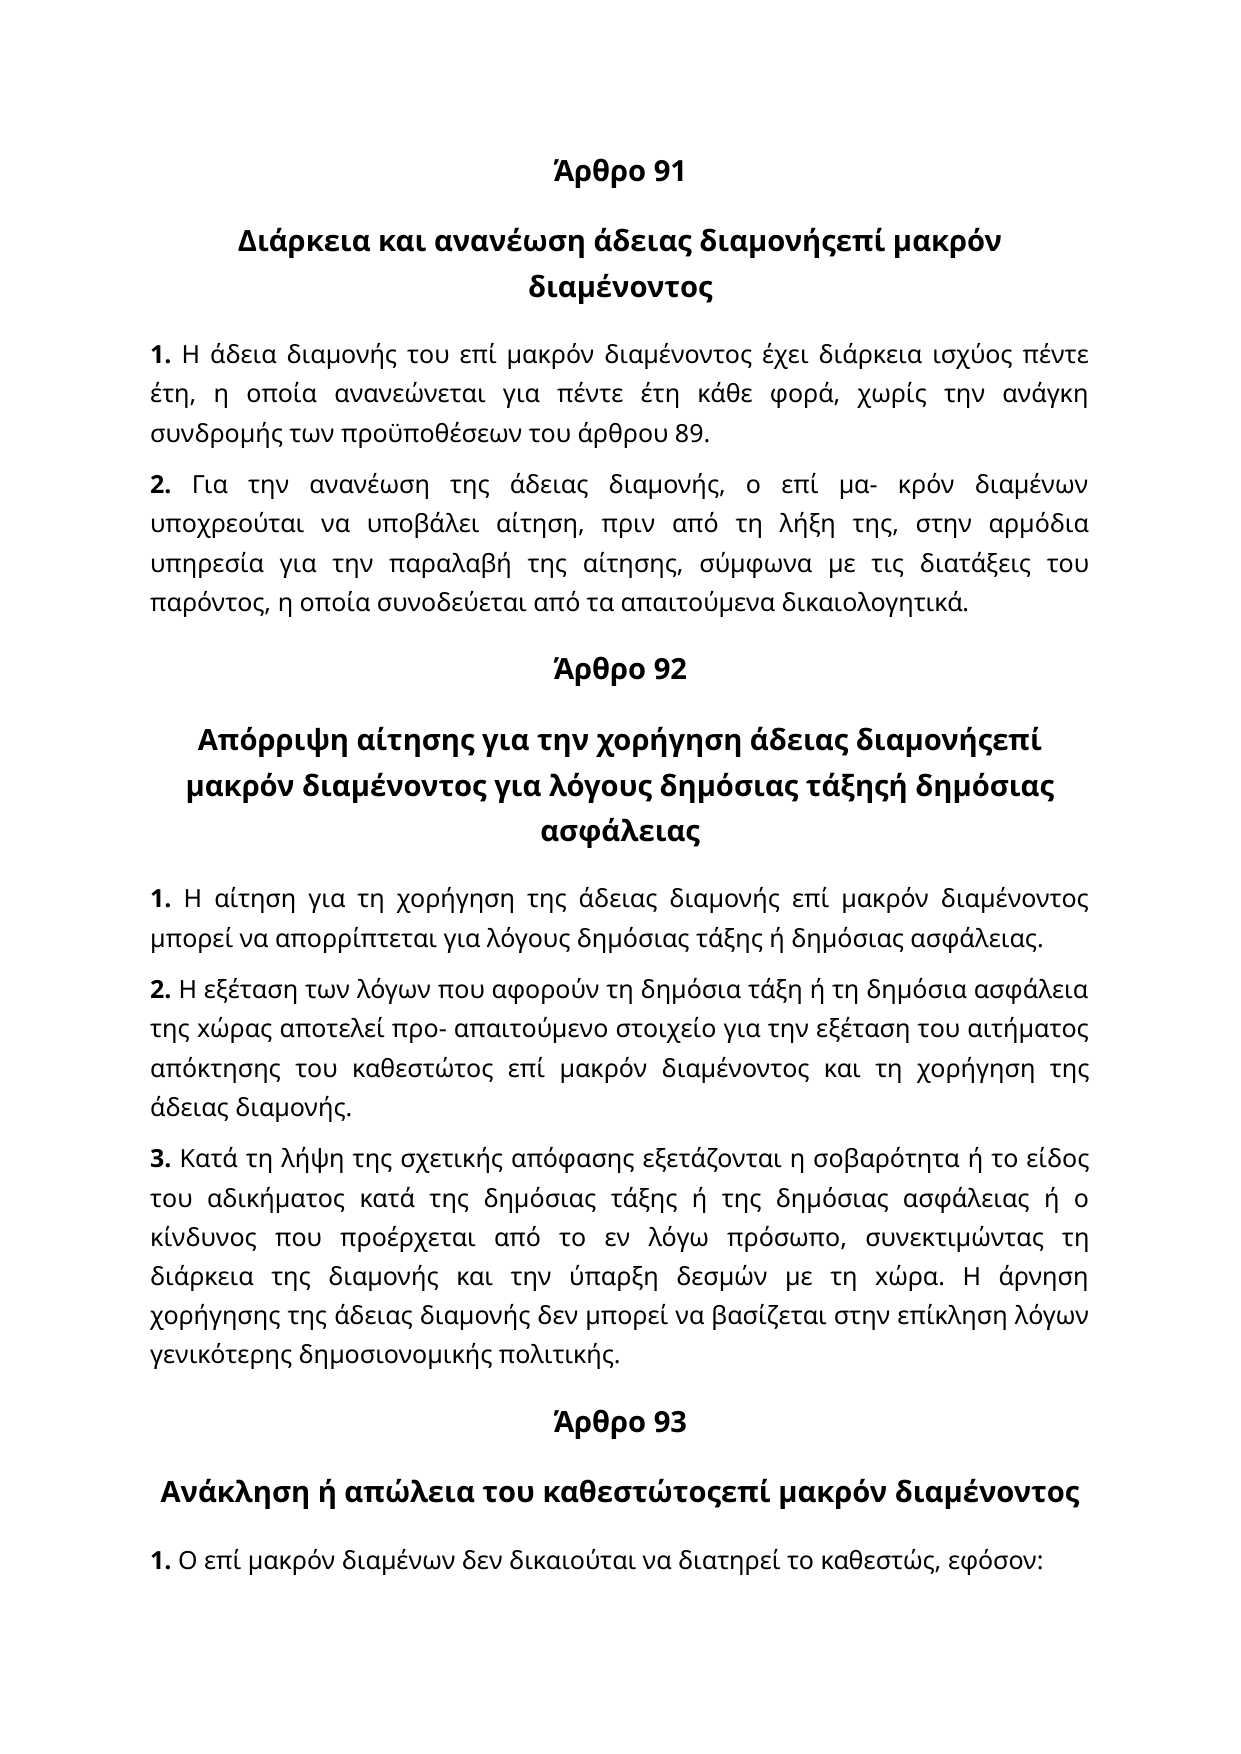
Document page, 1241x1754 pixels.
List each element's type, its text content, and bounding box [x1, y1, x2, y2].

text 1. Η άδεια διαμονής του επί μακρόν διαμένοντος έχει διάρκεια ισχύος πέντε έτη, η οποία ανανεώνεται για πέντε έτη κάθε φορά, χωρίς την ανάγκη συνδρομής των προϋποθέσεων του άρθρου 89. [150, 337, 1090, 449]
subtitle Άρθρο 93 [150, 1401, 1090, 1441]
text 2. Για την ανανέωση της άδειας διαμονής, ο επί μα- κρόν διαμένων υποχρεούται να υποβάλει αίτηση, πριν από τη λήξη της, στην αρμόδια υπηρεσία για την παραλαβή της αίτησης, σύμφωνα με τις διατάξεις του παρόντος, η οποία συνοδεύεται από τα απαιτούμενα δικαιολογητικά. [150, 467, 1090, 618]
text 1. Η αίτηση για τη χορήγηση της άδειας διαμονής επί μακρόν διαμένοντος μπορεί να απορρίπτεται για λόγους δημόσιας τάξης ή δημόσιας ασφάλειας. [150, 881, 1090, 954]
subtitle Άρθρο 92 [150, 648, 1090, 688]
subtitle Διάρκεια και ανανέωση άδειας διαμονήςεπί μακρόν διαμένοντος [150, 221, 1090, 306]
subtitle Απόρριψη αίτησης για την χορήγηση άδειας διαμονήςεπί μακρόν διαμένοντος για λόγους δημόσιας τάξηςή δημόσιας ασφάλειας [150, 719, 1090, 850]
subtitle Ανάκληση ή απώλεια του καθεστώτοςεπί μακρόν διαμένοντος [150, 1472, 1090, 1511]
text 2. Η εξέταση των λόγων που αφορούν τη δημόσια τάξη ή τη δημόσια ασφάλεια της xώρας αποτελεί προ- απαιτούμενο στοιχείο για την εξέταση του αιτήματος απόκτησης του καθεστώτος επί μακρόν διαμένοντος και τη χορήγηση της άδειας διαμονής. [150, 972, 1090, 1123]
text 3. Κατά τη λήψη της σχετικής απόφασης εξετάζονται η σοβαρότητα ή το είδος του αδικήματος κατά της δημόσιας τάξης ή της δημόσιας ασφάλειας ή ο κίνδυνος που προέρχεται από το εν λόγω πρόσωπο, συνεκτιμώντας τη διάρκεια της διαμονής και την ύπαρξη δεσμών με τη xώρα. Η άρνηση χορήγησης της άδειας διαμονής δεν μπορεί να βασίζεται στην επίκληση λόγων γενικότερης δημοσιονομικής πολιτικής. [150, 1141, 1090, 1371]
text 1. Ο επί μακρόν διαμένων δεν δικαιούται να διατηρεί το καθεστώς, εφόσον: [150, 1542, 1090, 1576]
subtitle Άρθρο 91 [150, 150, 1090, 190]
